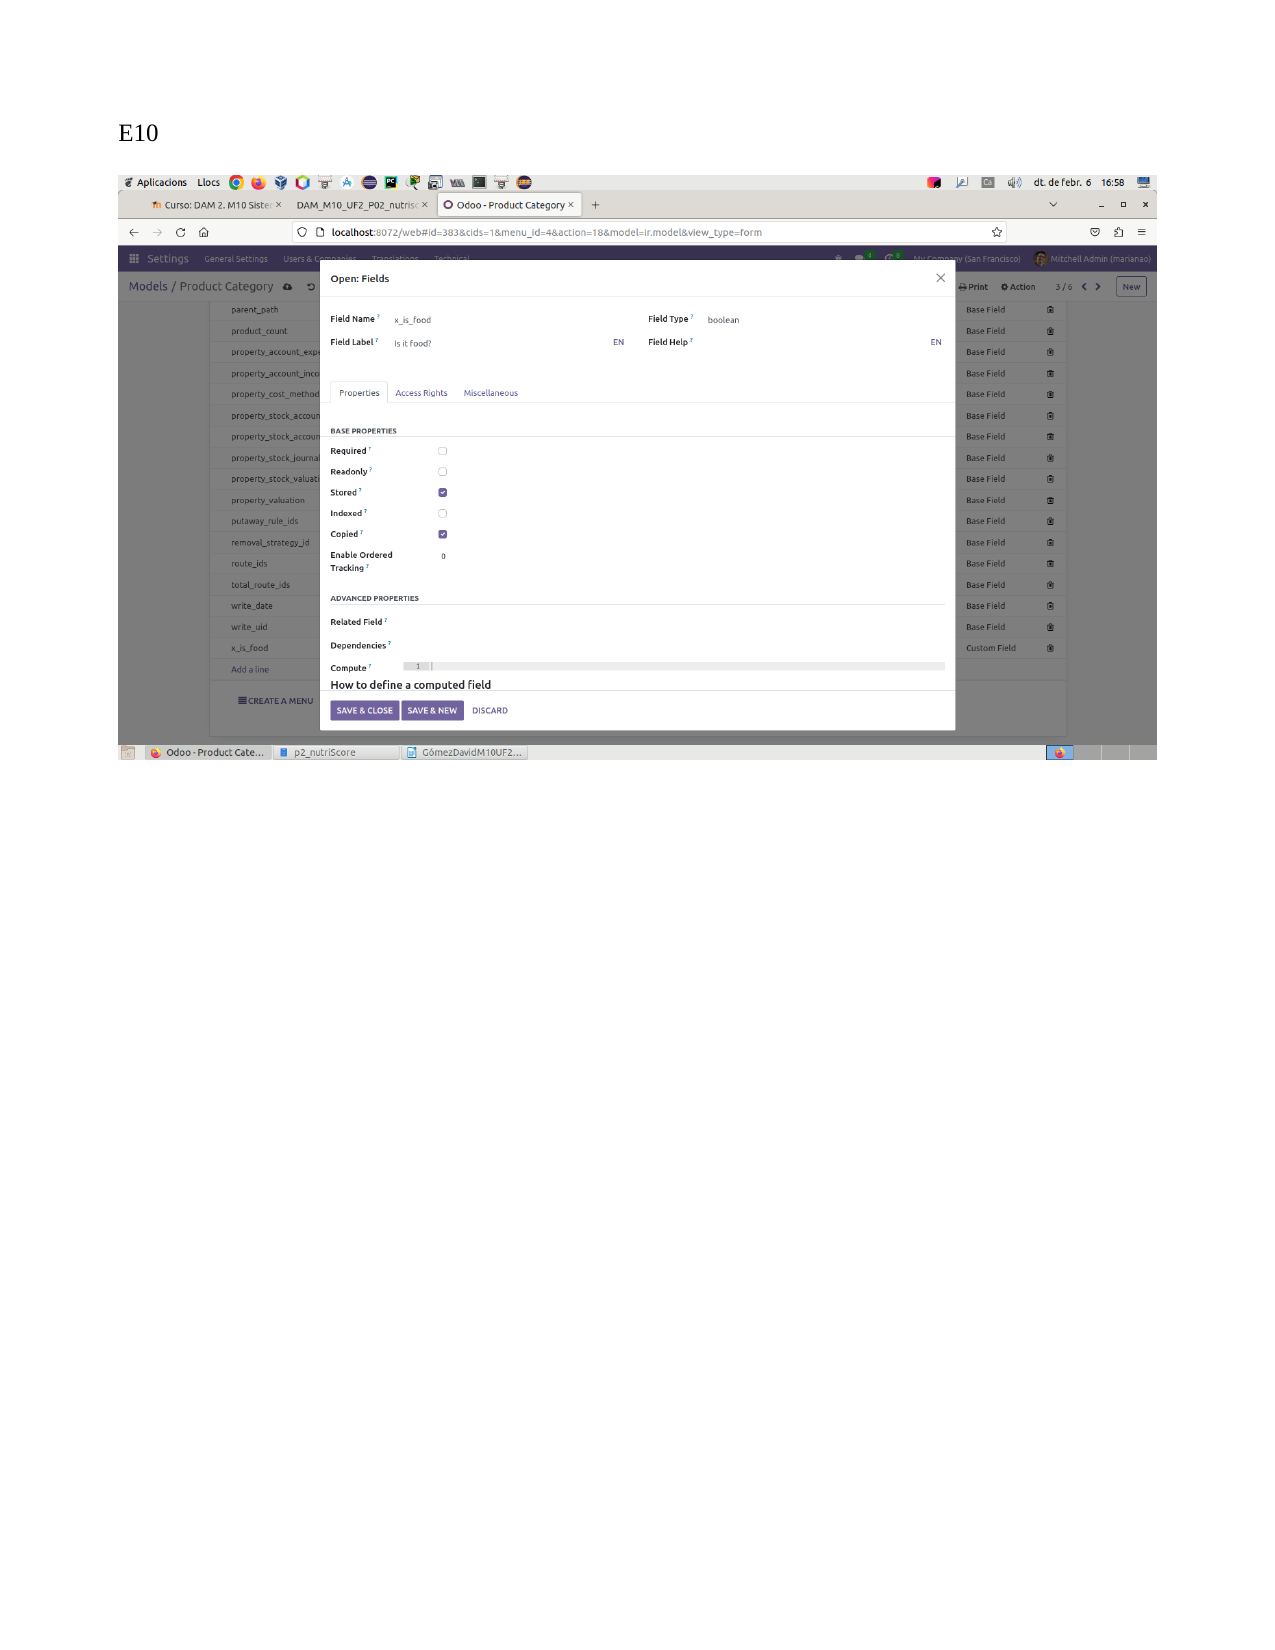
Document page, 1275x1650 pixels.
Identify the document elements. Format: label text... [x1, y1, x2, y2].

text E10 [118, 118, 1157, 147]
picture [118, 175, 1157, 760]
